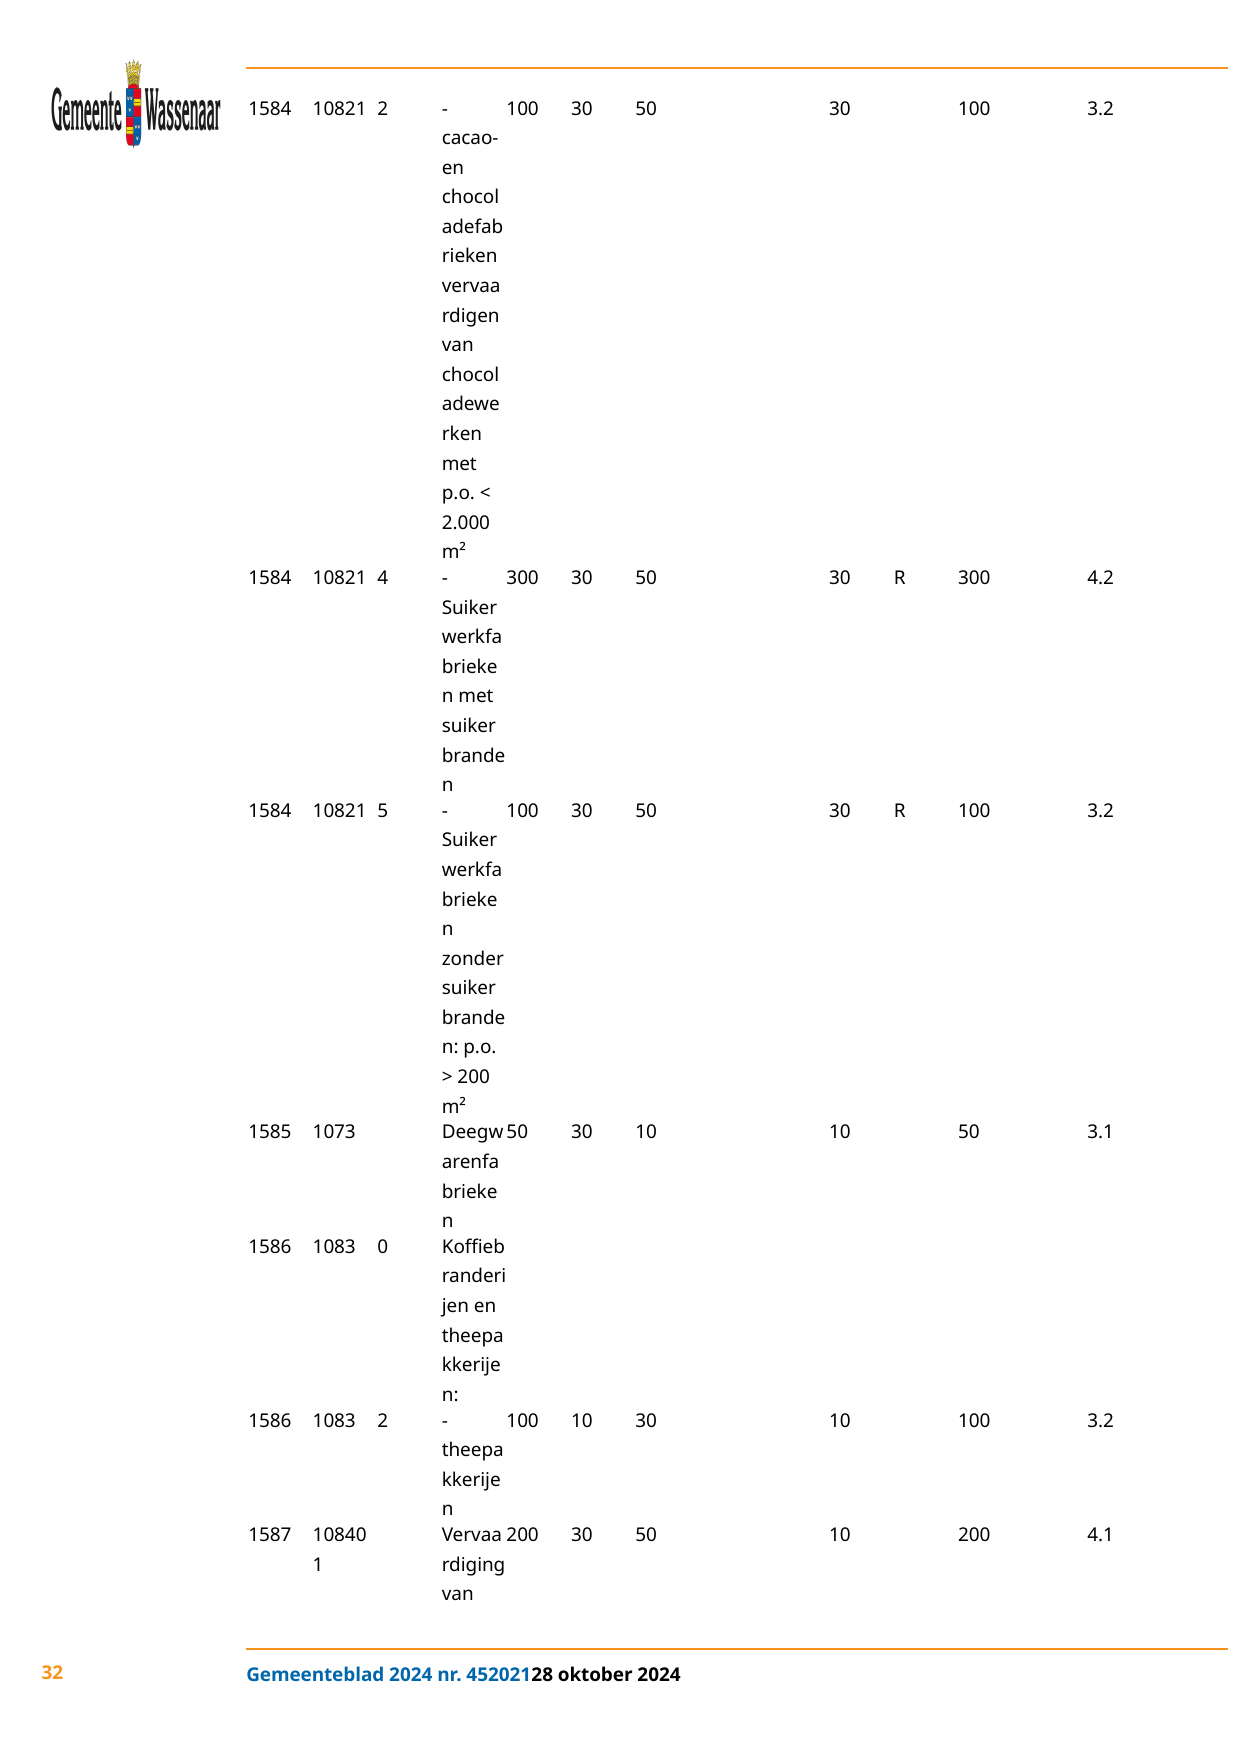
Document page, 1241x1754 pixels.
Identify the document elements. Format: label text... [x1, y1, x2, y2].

table_cell 30 [571, 564, 635, 797]
table_cell 4 [377, 564, 442, 797]
table_cell 3.2 [1087, 95, 1152, 564]
table_cell [764, 1407, 829, 1521]
table_cell 3.1 [1087, 1119, 1152, 1233]
table_cell - theepakkerijen [442, 1407, 506, 1521]
table_cell 2 [377, 95, 442, 564]
table_cell 10821 [313, 95, 377, 564]
table_cell [764, 797, 829, 1119]
table_cell 10821 [313, 797, 377, 1119]
table_cell [1023, 1119, 1087, 1233]
table_cell [1023, 1521, 1087, 1606]
table_cell 108401 [313, 1521, 377, 1606]
table_cell 3.2 [1087, 1407, 1152, 1521]
table_cell [764, 1233, 829, 1407]
table_cell [1087, 1233, 1152, 1407]
table_cell 0 [377, 1233, 442, 1407]
table_cell [894, 1233, 958, 1407]
table_cell 1073 [313, 1119, 377, 1233]
table_cell 10 [829, 1521, 893, 1606]
table_cell [958, 1233, 1022, 1407]
table_cell 10 [829, 1119, 893, 1233]
table_cell [764, 95, 829, 564]
table_cell [764, 564, 829, 797]
table_cell 4.1 [1087, 1521, 1152, 1606]
table_cell 30 [635, 1407, 700, 1521]
table_cell [377, 1119, 442, 1233]
table_cell 30 [829, 564, 893, 797]
table_cell 10 [829, 1407, 893, 1521]
table_cell 30 [571, 1119, 635, 1233]
table_cell [1023, 95, 1087, 564]
table_cell 100 [506, 797, 571, 1119]
table_cell 300 [506, 564, 571, 797]
table_cell [377, 1521, 442, 1606]
table_cell - Suikerwerkfabrieken zonder suiker branden: p.o. > 200 m² [442, 797, 506, 1119]
table_cell [700, 1407, 764, 1521]
table_cell 1585 [248, 1119, 312, 1233]
table_cell 1584 [248, 797, 312, 1119]
table_cell [700, 1119, 764, 1233]
table_cell 1587 [248, 1521, 312, 1606]
table_cell - Suikerwerkfabrieken met suiker branden [442, 564, 506, 797]
table_cell 30 [829, 797, 893, 1119]
table_cell [764, 1521, 829, 1606]
table_cell 50 [506, 1119, 571, 1233]
table_cell 1586 [248, 1407, 312, 1521]
table_cell [571, 1233, 635, 1407]
table_cell [700, 797, 764, 1119]
table_cell 300 [958, 564, 1022, 797]
table_cell [635, 1233, 700, 1407]
table_cell 200 [958, 1521, 1022, 1606]
table_cell 50 [635, 564, 700, 797]
table_cell 3.2 [1087, 797, 1152, 1119]
table_cell [829, 1233, 893, 1407]
table_cell 1586 [248, 1233, 312, 1407]
table_cell 200 [506, 1521, 571, 1606]
table_cell [1023, 564, 1087, 797]
table_cell 10 [571, 1407, 635, 1521]
table_cell [894, 1521, 958, 1606]
table_cell 30 [829, 95, 893, 564]
table_cell [894, 1119, 958, 1233]
table_cell [894, 95, 958, 564]
table_cell 10 [635, 1119, 700, 1233]
table_cell R [894, 564, 958, 797]
table_cell 2 [377, 1407, 442, 1521]
table_cell 100 [958, 1407, 1022, 1521]
table_cell 50 [958, 1119, 1022, 1233]
table_cell Deegwarenfabrieken [442, 1119, 506, 1233]
table_cell [764, 1119, 829, 1233]
table_cell 50 [635, 95, 700, 564]
table_cell [700, 95, 764, 564]
table_cell [1023, 1407, 1087, 1521]
table_cell 30 [571, 797, 635, 1119]
table_cell 1083 [313, 1407, 377, 1521]
table_cell [1023, 1233, 1087, 1407]
table_cell 30 [571, 95, 635, 564]
table_cell 100 [506, 95, 571, 564]
picture [41, 47, 231, 172]
table_cell [1023, 797, 1087, 1119]
table_cell 30 [571, 1521, 635, 1606]
table_cell Vervaardiging van [442, 1521, 506, 1606]
table_cell 100 [958, 797, 1022, 1119]
table_cell 100 [506, 1407, 571, 1521]
table_cell 50 [635, 797, 700, 1119]
table_cell 1584 [248, 95, 312, 564]
table_cell [700, 1233, 764, 1407]
table_cell R [894, 797, 958, 1119]
table_cell 5 [377, 797, 442, 1119]
table_cell Koffiebranderijen en theepakkerijen: [442, 1233, 506, 1407]
table_cell [894, 1407, 958, 1521]
table_cell 100 [958, 95, 1022, 564]
table_cell [506, 1233, 571, 1407]
table_cell 10821 [313, 564, 377, 797]
table_cell 50 [635, 1521, 700, 1606]
table_cell [700, 564, 764, 797]
table_cell 4.2 [1087, 564, 1152, 797]
table_cell - cacao- en chocoladefabrieken vervaardigen van chocoladewerken met p.o. < 2.000 m² [442, 95, 506, 564]
table_cell 1584 [248, 564, 312, 797]
table_cell [700, 1521, 764, 1606]
table_cell 1083 [313, 1233, 377, 1407]
